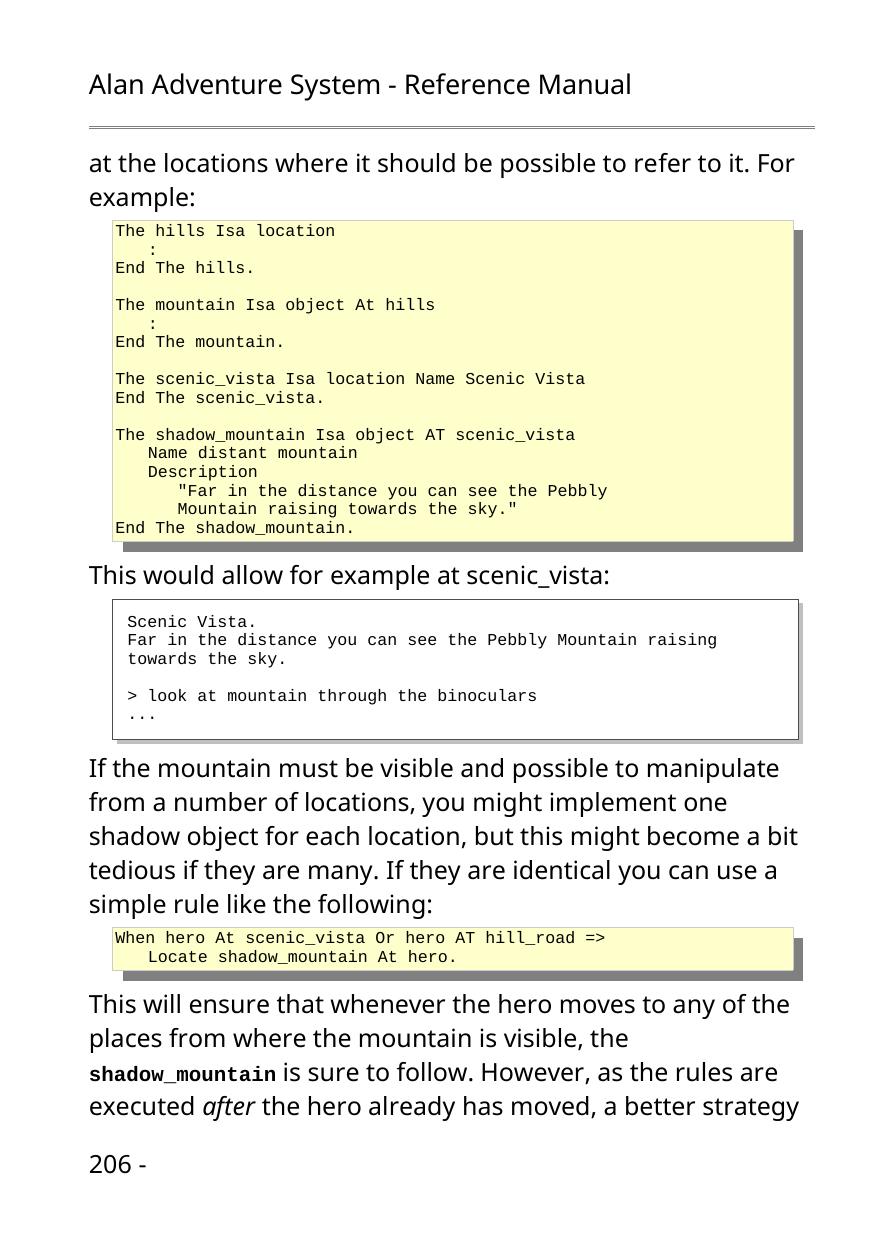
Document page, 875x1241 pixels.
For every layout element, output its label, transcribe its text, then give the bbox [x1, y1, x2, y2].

text This will ensure that whenever the hero moves to any of the places from where the mountain is visible, the shadow_mountain is sure to follow. However, as the rules are executed after the hero already has moved, a better strategy [88, 987, 815, 1123]
text If the mountain must be visible and possible to manipulate from a number of locations, you might implement one shadow object for each location, but this might become a bit tedious if they are many. If they are identical you can use a simple rule like the following: [88, 751, 815, 921]
text The hills Isa location : End The hills. The mountain Isa object At hills : End The mountain. The scenic_vista Isa location Name Scenic Vista End The scenic_vista. The shadow_mountain Isa object AT scenic_vista Name distant mountain Description "Far in the distance you can see the Pebbly Mountain raising towards the sky." End The shadow_mountain. [113, 221, 793, 541]
text Scenic Vista. Far in the distance you can see the Pebbly Mountain raising towards the sky. > look at mountain through the binoculars ... [113, 600, 798, 739]
text This would allow for example at scenic_vista: [88, 558, 815, 592]
text When hero At scenic_vista Or hero AT hill_road => Locate shadow_mountain At hero. [113, 928, 793, 970]
text at the locations where it should be possible to re­fer to it. For example: [88, 146, 815, 213]
